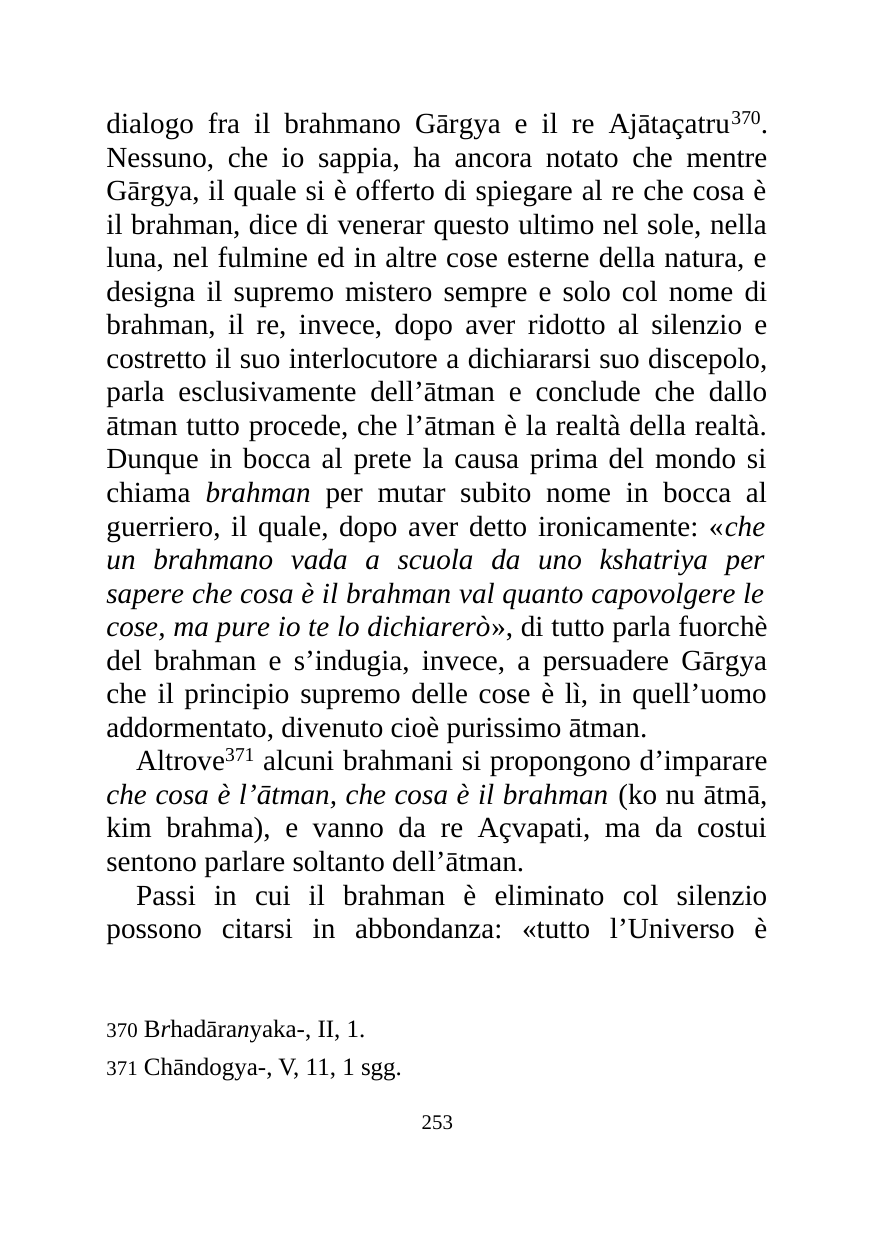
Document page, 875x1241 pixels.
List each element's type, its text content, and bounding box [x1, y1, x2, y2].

text Passi in cui il brahman è eliminato col silenzio possono citarsi in abbondanza: «tutto l’Universo è [106, 878, 768, 945]
text Brhadāranyaka-, II, 1. [106, 1014, 768, 1043]
text dialogo fra il brahmano Gārgya e il re Ajātaçatru. Nessuno, che io sappia, ha ancora notato che mentre Gārgya, il quale si è offerto di spiegare al re che cosa è il brahman, dice di venerar questo ultimo nel sole, nella luna, nel fulmine ed in altre cose esterne della natura, e designa il supremo mistero sempre e solo col nome di brahman, il re, invece, dopo aver ridotto al silenzio e costretto il suo interlocutore a dichiararsi suo discepolo, parla esclusivamente dell’ātman e conclude che dallo ātman tutto procede, che l’ātman è la realtà della realtà. Dunque in bocca al prete la causa prima del mondo si chiama brahman per mutar subito nome in bocca al guerriero, il quale, dopo aver detto ironicamente: «che un brahmano vada a scuola da uno kshatriya per sapere che cosa è il brahman val quanto capovolgere le cose, ma pure io te lo dichiarerò», di tutto parla fuorchè del brahman e s’indugia, invece, a persuadere Gārgya che il principio supremo delle cose è lì, in quell’uomo addormentato, divenuto cioè purissimo ātman. [106, 106, 768, 743]
text Chāndogya-, V, 11, 1 sgg. [106, 1052, 768, 1080]
text Altrove alcuni brahmani si propongono d’imparare che cosa è l’ātman, che cosa è il brahman (ko nu ātmā, kim brahma), e vanno da re Açvapati, ma da costui sentono parlare soltanto dell’ātman. [106, 743, 768, 878]
